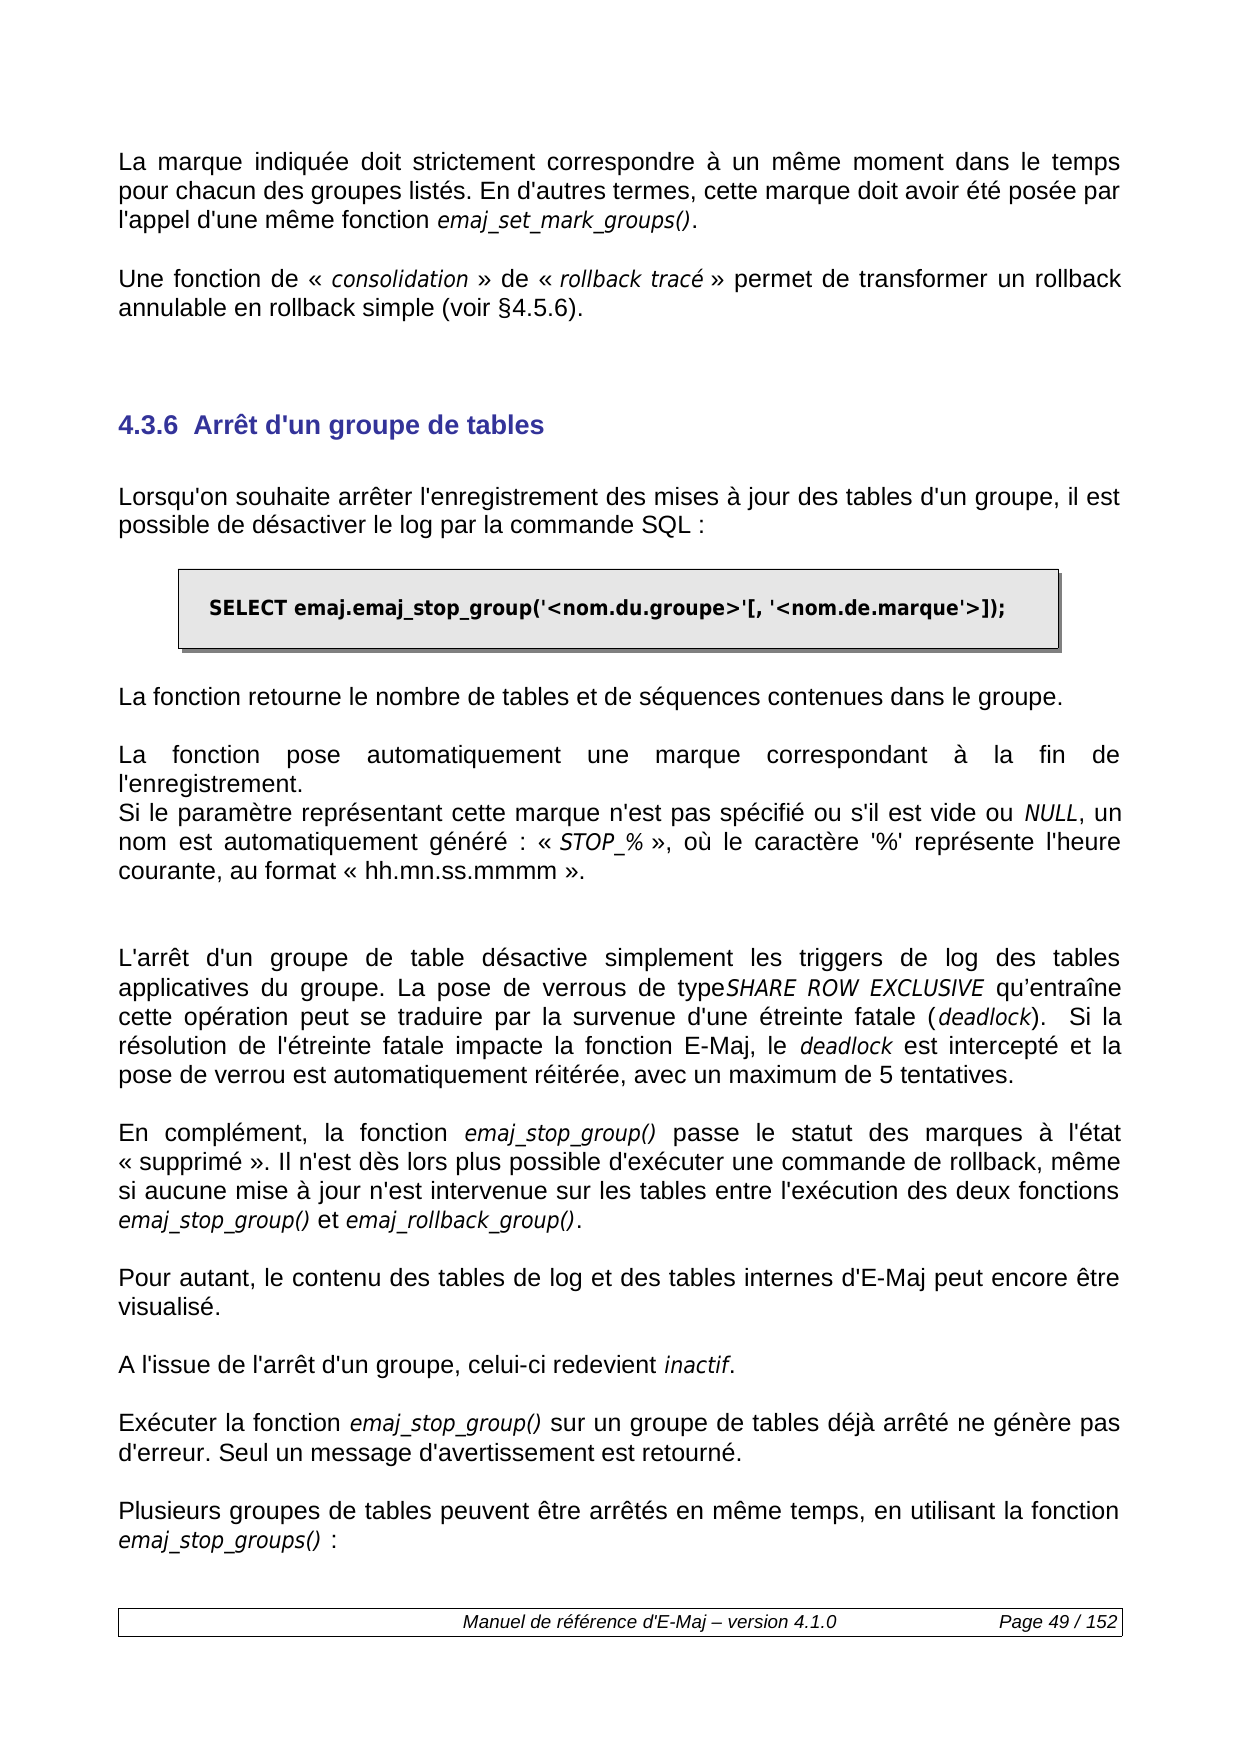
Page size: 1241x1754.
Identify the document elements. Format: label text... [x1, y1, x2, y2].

text SELECT emaj.emaj_stop_group('<nom.du.groupe>'[, '<nom.de.marque'>]); [179, 593, 1058, 617]
text Pour autant, le contenu des tables de log et des tables internes d'E-Maj peut encore être visualisé. [118, 1263, 1122, 1321]
text Une fonction de « consolidation » de « rollback tracé » permet de transformer un rollback annulable en rollback simple (voir §4.5.6). [118, 263, 1122, 322]
text La fonction retourne le nombre de tables et de séquences contenues dans le groupe. [118, 682, 1122, 711]
text L'arrêt d'un groupe de table désactive simplement les triggers de log des tables applicatives du groupe. La pose de verrous de typeSHARE ROW EXCLUSIVE qu’entraîne cette opération peut se traduire par la survenue d'une étreinte fatale (deadlock). Si la résolution de l'étreinte fatale impacte la fonction E-Maj, le deadlock est intercepté et la pose de verrou est automatiquement réitérée, avec un maximum de 5 tentatives. [118, 943, 1122, 1089]
text Lorsqu'on souhaite arrêter l'enregistrement des mises à jour des tables d'un groupe, il est possible de désactiver le log par la commande SQL : [118, 481, 1122, 539]
text Si le paramètre représentant cette marque n'est pas spécifié ou s'il est vide ou NULL, un nom est automatiquement généré : « STOP_% », où le caractère '%' représente l'heure courante, au format « hh.mn.ss.mmmm ». [118, 798, 1122, 885]
text A l'issue de l'arrêt d'un groupe, celui-ci redevient inactif. [118, 1350, 1122, 1379]
text La marque indiquée doit strictement correspondre à un même moment dans le temps pour chacun des groupes listés. En d'autres termes, cette marque doit avoir été posée par l'appel d'une même fonction emaj_set_mark_groups(). [118, 147, 1122, 234]
subtitle Arrêt d'un groupe de tables [118, 409, 1122, 440]
text La fonction pose automatiquement une marque correspondant à la fin de l'enregistrement. [118, 740, 1122, 798]
text En complément, la fonction emaj_stop_group() passe le statut des marques à l'état « supprimé ». Il n'est dès lors plus possible d'exécuter une commande de rollback, même si aucune mise à jour n'est intervenue sur les tables entre l'exécution des deux fonctions emaj_stop_group() et emaj_rollback_group(). [118, 1118, 1122, 1234]
text Plusieurs groupes de tables peuvent être arrêtés en même temps, en utilisant la fonction emaj_stop_groups() : [118, 1496, 1122, 1554]
text Exécuter la fonction emaj_stop_group() sur un groupe de tables déjà arrêté ne génère pas d'erreur. Seul un message d'avertissement est retourné. [118, 1408, 1122, 1466]
